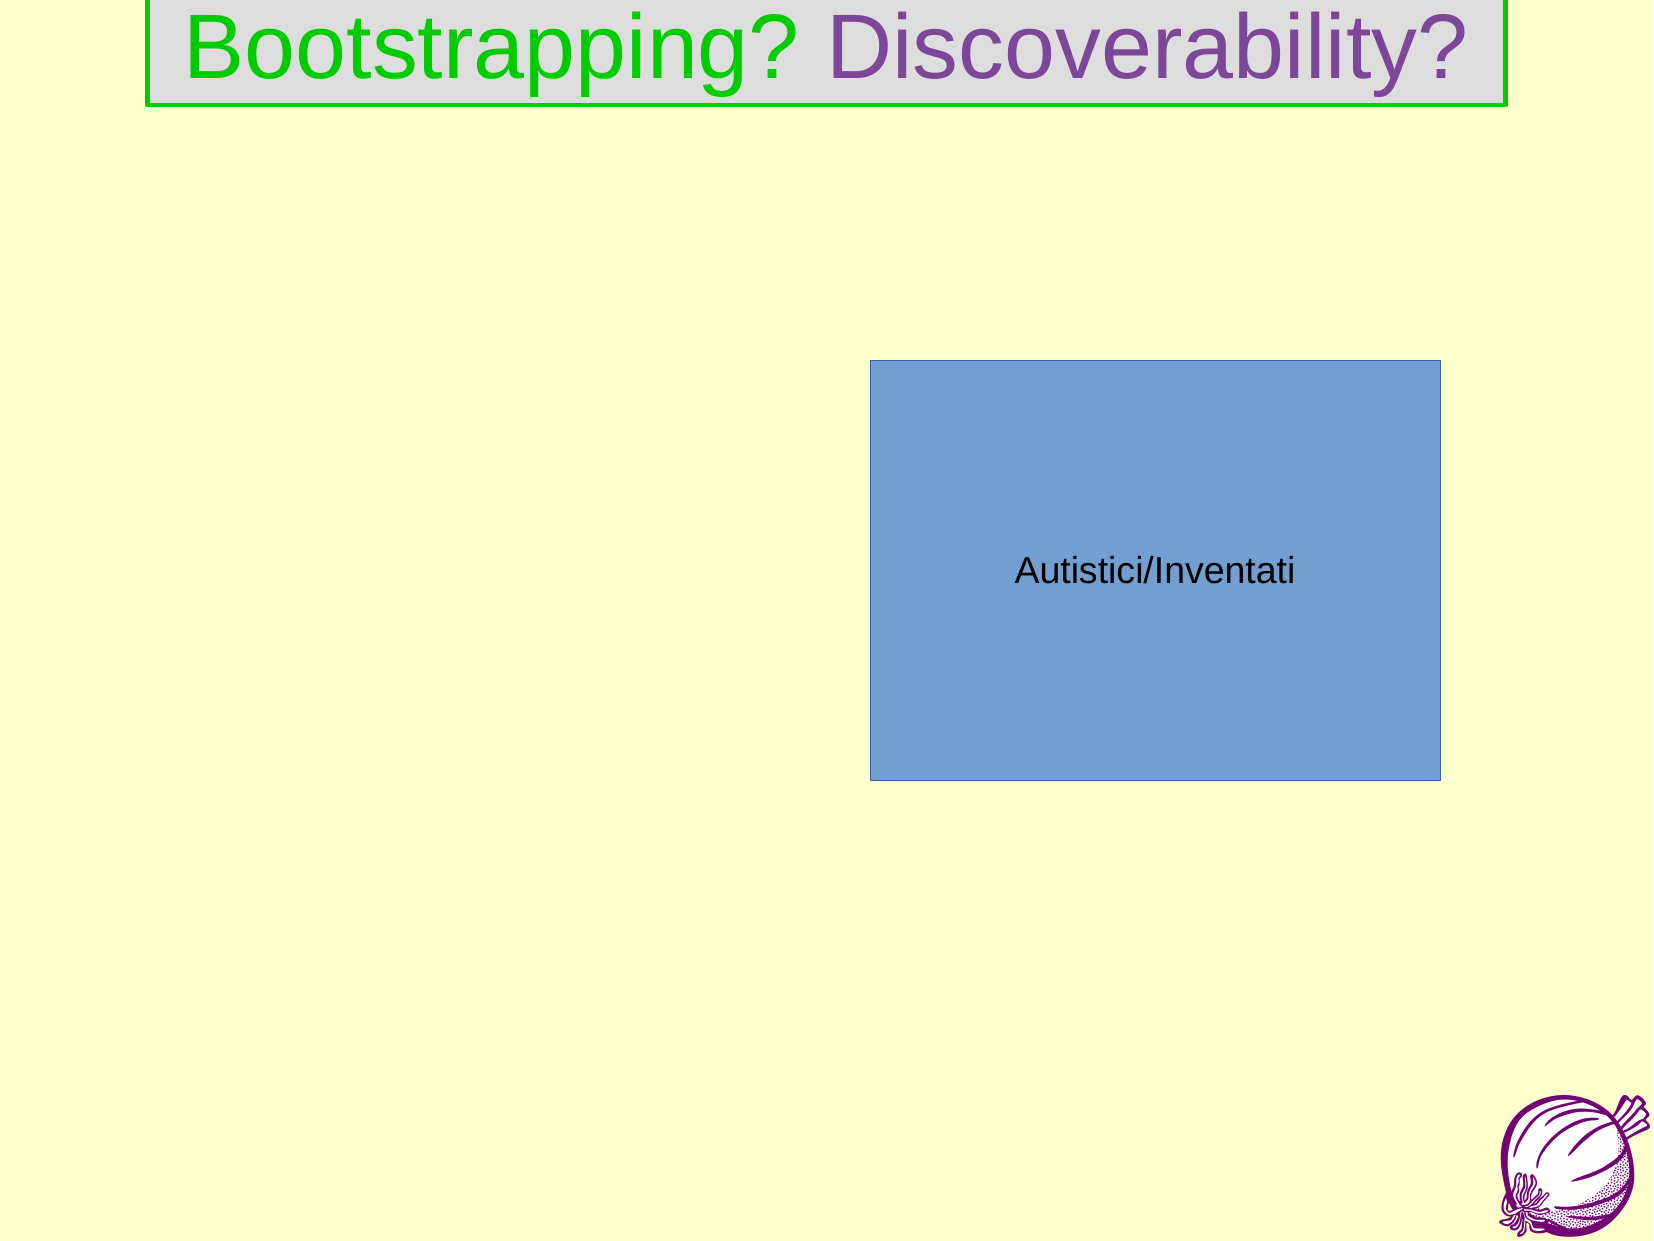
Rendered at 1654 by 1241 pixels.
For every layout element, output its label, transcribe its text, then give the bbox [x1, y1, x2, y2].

title Bootstrapping? Discoverability? [73, 0, 1580, 132]
text_box Autistici/Inventati [870, 360, 1441, 781]
